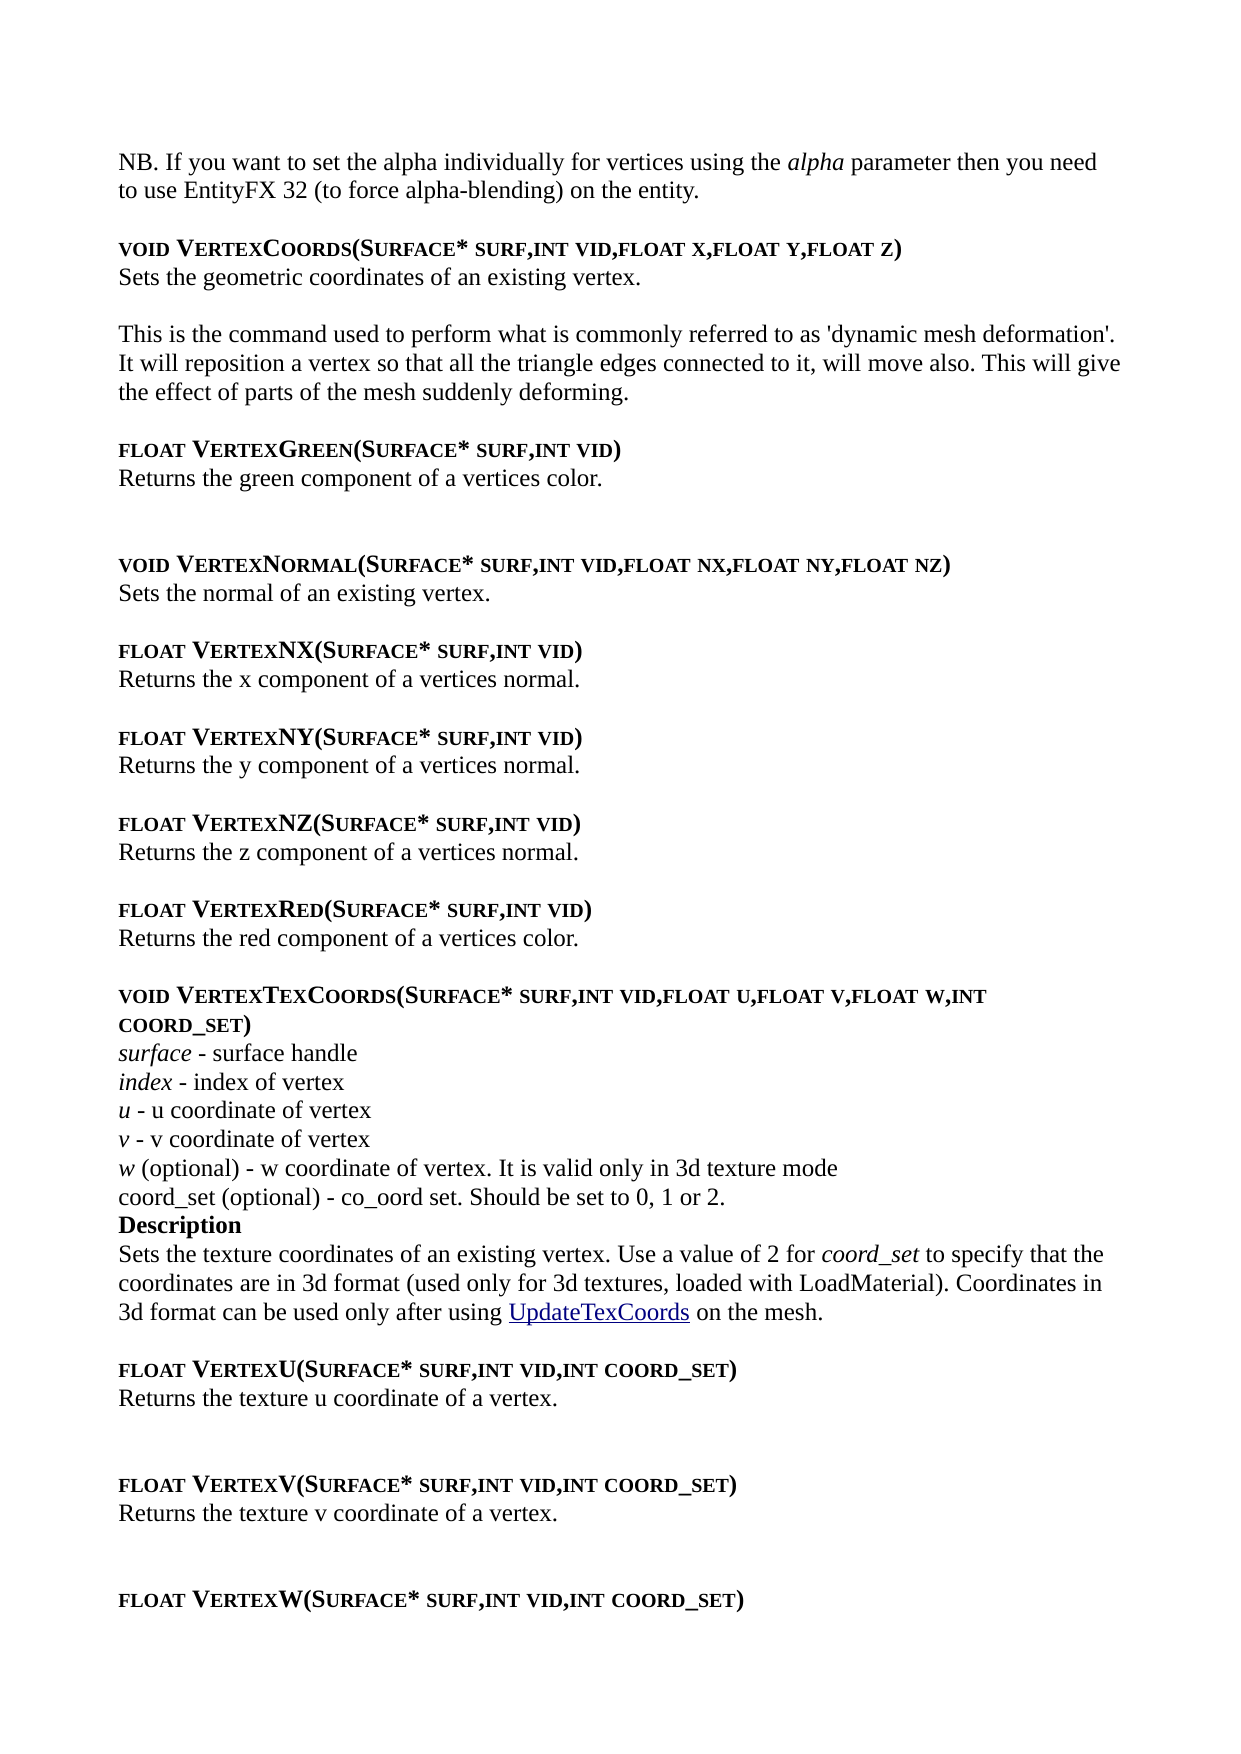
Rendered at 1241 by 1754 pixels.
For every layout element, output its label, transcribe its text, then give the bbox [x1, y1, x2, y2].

text void VertexTexCoords(Surface* surf,int vid,float u,float v,float w,int coord_set) [118, 981, 1122, 1038]
text u - u coordinate of vertex [118, 1096, 1122, 1124]
text NB. If you want to set the alpha individually for vertices using the alpha parameter then you need to use EntityFX 32 (to force alpha-blending) on the entity. [118, 118, 1122, 204]
text Returns the z component of a vertices normal. [118, 837, 1122, 866]
text float VertexW(Surface* surf,int vid,int coord_set) [118, 1584, 1122, 1613]
text index - index of vertex [118, 1067, 1122, 1096]
text void VertexCoords(Surface* surf,int vid,float x,float y,float z) [118, 233, 1122, 262]
text float VertexRed(Surface* surf,int vid) [118, 894, 1122, 923]
text Returns the x component of a vertices normal. [118, 664, 1122, 693]
text float VertexNX(Surface* surf,int vid) [118, 636, 1122, 664]
text float VertexU(Surface* surf,int vid,int coord_set) [118, 1354, 1122, 1383]
text float VertexGreen(Surface* surf,int vid) [118, 434, 1122, 463]
text float VertexNY(Surface* surf,int vid) [118, 722, 1122, 751]
text float VertexNZ(Surface* surf,int vid) [118, 808, 1122, 837]
text v - v coordinate of vertex [118, 1124, 1122, 1153]
text Sets the geometric coordinates of an existing vertex. This is the command used to perform what is commonly referred to as 'dynamic mesh deformation'. It will reposition a vertex so that all the triangle edges connected to it, will move also. This will give the effect of parts of the mesh suddenly deforming. [118, 262, 1122, 406]
text surface - surface handle [118, 1038, 1122, 1067]
text Returns the y component of a vertices normal. [118, 751, 1122, 779]
text Sets the normal of an existing vertex. [118, 578, 1122, 607]
text void VertexNormal(Surface* surf,int vid,float nx,float ny,float nz) [118, 549, 1122, 578]
text Returns the red component of a vertices color. [118, 923, 1122, 952]
text float VertexV(Surface* surf,int vid,int coord_set) [118, 1469, 1122, 1498]
text w (optional) - w coordinate of vertex. It is valid only in 3d texture mode [118, 1153, 1122, 1182]
text Returns the texture u coordinate of a vertex. [118, 1383, 1122, 1441]
text Returns the texture v coordinate of a vertex. [118, 1498, 1122, 1556]
text Sets the texture coordinates of an existing vertex. Use a value of 2 for coord_set to specify that the coordinates are in 3d format (used only for 3d textures, loaded with LoadMaterial). Coordinates in 3d format can be used only after using UpdateTexCoords on the mesh. [118, 1239, 1122, 1326]
text Description [118, 1211, 1122, 1239]
text coord_set (optional) - co_oord set. Should be set to 0, 1 or 2. [118, 1182, 1122, 1211]
text Returns the green component of a vertices color. [118, 463, 1122, 492]
